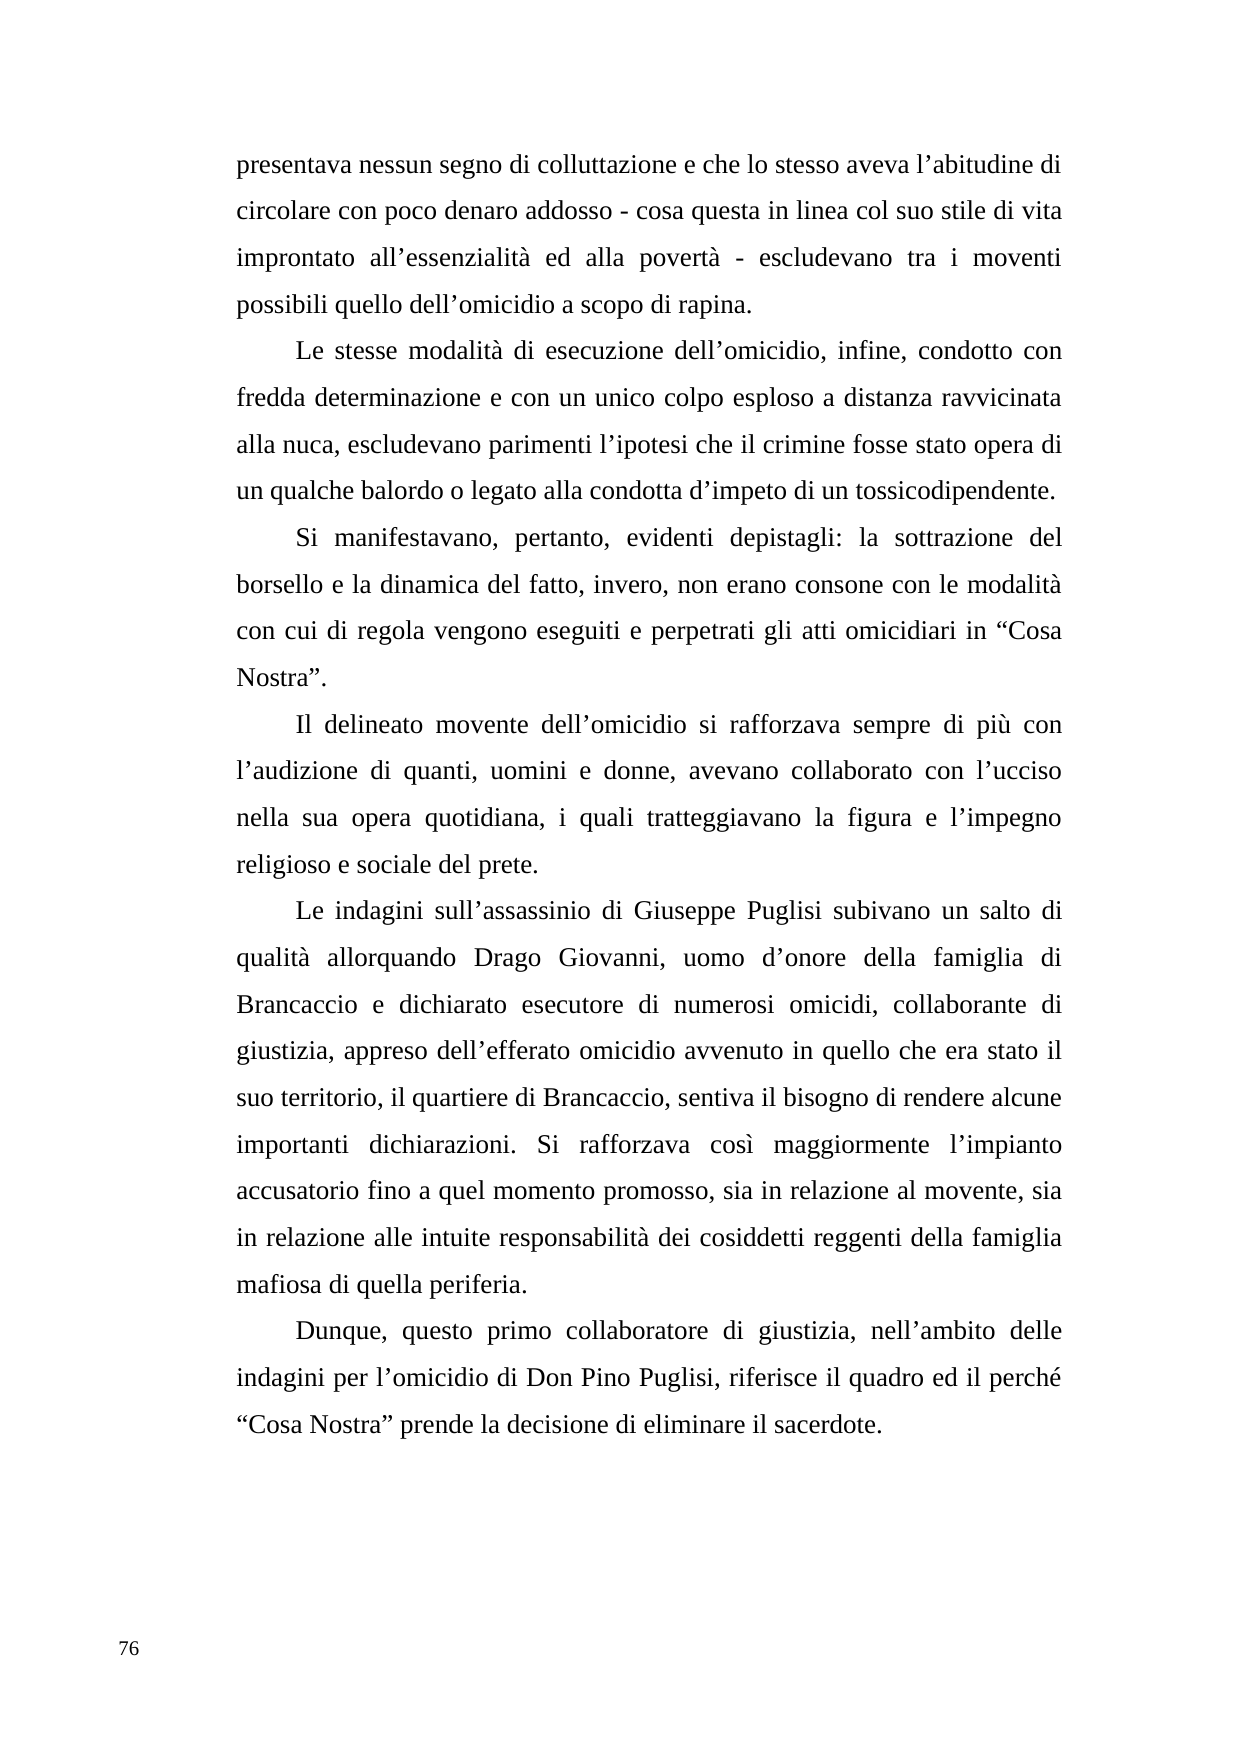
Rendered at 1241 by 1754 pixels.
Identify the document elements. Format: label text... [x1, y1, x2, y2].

text Il delineato movente dell’omicidio si rafforzava sempre di più con l’audizione di quanti, uomini e donne, avevano collaborato con l’ucciso nella sua opera quotidiana, i quali tratteggiavano la figura e l’impegno religioso e sociale del prete. [236, 708, 1063, 879]
text Le indagini sull’assassinio di Giuseppe Puglisi subivano un salto di qualità allorquando Drago Giovanni, uomo d’onore della famiglia di Brancaccio e dichiarato esecutore di numerosi omicidi, collaborante di giustizia, appreso dell’efferato omicidio avvenuto in quello che era stato il suo territorio, il quartiere di Brancaccio, sentiva il bisogno di rendere alcune importanti dichiarazioni. Si rafforzava così maggiormente l’impianto accusatorio fino a quel momento promosso, sia in relazione al movente, sia in relazione alle intuite responsabilità dei cosiddetti reggenti della famiglia mafiosa di quella periferia. [236, 894, 1063, 1299]
text presentava nessun segno di colluttazione e che lo stesso aveva l’abitudine di circolare con poco denaro addosso - cosa questa in linea col suo stile di vita improntato all’essenzialità ed alla povertà - escludevano tra i moventi possibili quello dell’omicidio a scopo di rapina. [236, 148, 1063, 319]
text Le stesse modalità di esecuzione dell’omicidio, infine, condotto con fredda determinazione e con un unico colpo esploso a distanza ravvicinata alla nuca, escludevano parimenti l’ipotesi che il crimine fosse stato opera di un qualche balordo o legato alla condotta d’impeto di un tossicodipendente. [236, 334, 1063, 506]
text Dunque, questo primo collaboratore di giustizia, nell’ambito delle indagini per l’omicidio di Don Pino Puglisi, riferisce il quadro ed il perché “Cosa Nostra” prende la decisione di eliminare il sacerdote. [236, 1314, 1063, 1439]
text Si manifestavano, pertanto, evidenti depistagli: la sottrazione del borsello e la dinamica del fatto, invero, non erano consone con le modalità con cui di regola vengono eseguiti e perpetrati gli atti omicidiari in “Cosa Nostra”. [236, 521, 1063, 692]
